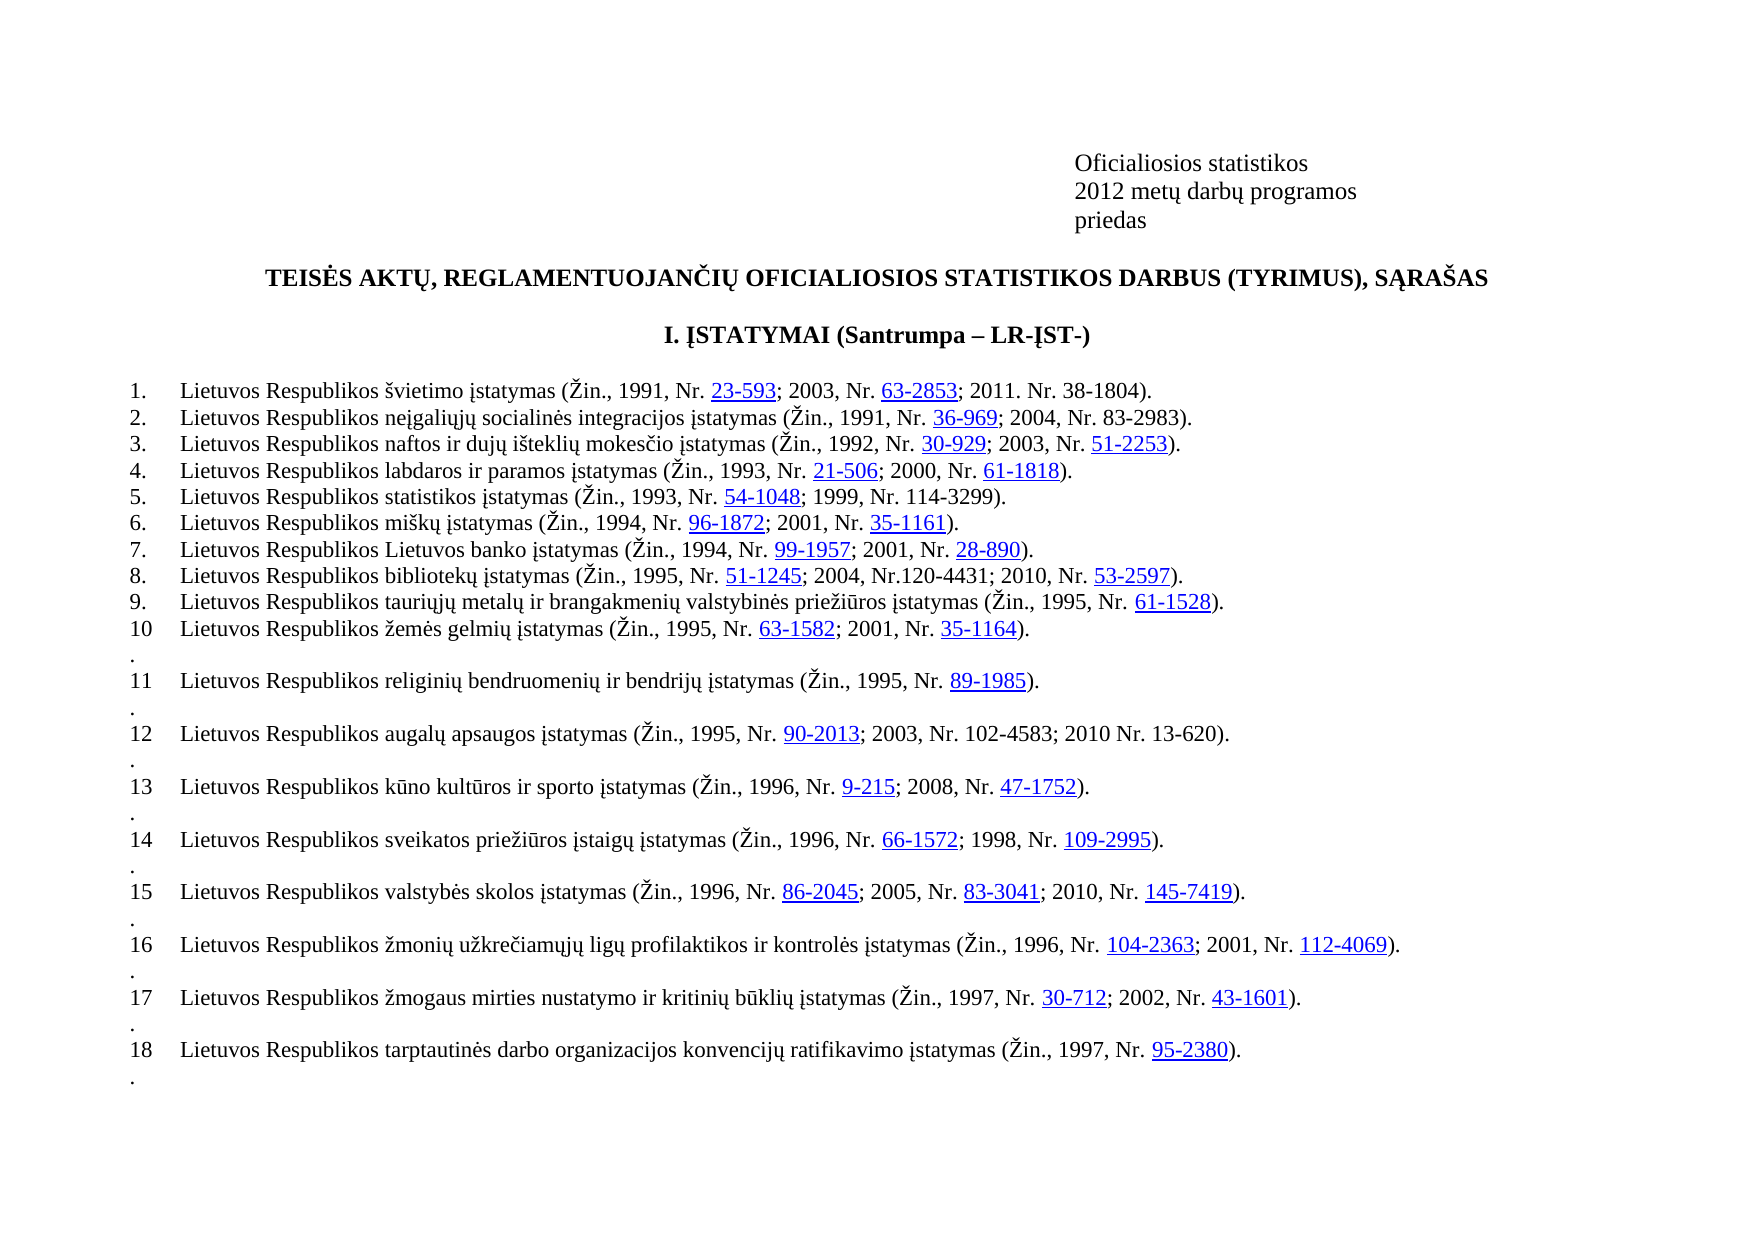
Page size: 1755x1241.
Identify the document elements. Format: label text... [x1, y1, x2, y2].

table_cell 8. [118, 562, 168, 588]
table_cell 13. [118, 773, 168, 826]
table_header 1. [118, 378, 168, 404]
table_cell Lietuvos Respublikos tauriųjų metalų ir brangakmenių valstybinės priežiūros įstatymas (Žin., 1995, Nr. 61-1528). [169, 589, 1636, 615]
table_cell 12. [118, 720, 168, 773]
table_cell Lietuvos Respublikos kūno kultūros ir sporto įstatymas (Žin., 1996, Nr. 9-215; 2008, Nr. 47-1752). [169, 773, 1636, 826]
table_cell Lietuvos Respublikos augalų apsaugos įstatymas (Žin., 1995, Nr. 90-2013; 2003, Nr. 102-4583; 2010 Nr. 13-620). [169, 720, 1636, 773]
table_cell Lietuvos Respublikos religinių bendruomenių ir bendrijų įstatymas (Žin., 1995, Nr. 89-1985). [169, 668, 1636, 720]
table_cell Lietuvos Respublikos bibliotekų įstatymas (Žin., 1995, Nr. 51-1245; 2004, Nr.120-4431; 2010, Nr. 53-2597). [169, 562, 1636, 588]
table_cell 10. [118, 615, 168, 667]
table_cell 11. [118, 668, 168, 720]
table_cell 18. [118, 1036, 168, 1089]
table_cell 2. [118, 404, 168, 430]
table_cell 14. [118, 826, 168, 878]
table_header Lietuvos Respublikos švietimo įstatymas (Žin., 1991, Nr. 23-593; 2003, Nr. 63-2853; 2011. Nr. 38-1804). [169, 378, 1636, 404]
table_cell Lietuvos Respublikos valstybės skolos įstatymas (Žin., 1996, Nr. 86-2045; 2005, Nr. 83-3041; 2010, Nr. 145-7419). [169, 878, 1636, 931]
text 2012 metų darbų programos [1074, 176, 1636, 205]
table_cell Lietuvos Respublikos tarptautinės darbo organizacijos konvencijų ratifikavimo įstatymas (Žin., 1997, Nr. 95-2380). [169, 1036, 1636, 1089]
table_cell Lietuvos Respublikos statistikos įstatymas (Žin., 1993, Nr. 54-1048; 1999, Nr. 114-3299). [169, 483, 1636, 509]
table_cell 16. [118, 931, 168, 984]
table_cell Lietuvos Respublikos žemės gelmių įstatymas (Žin., 1995, Nr. 63-1582; 2001, Nr. 35-1164). [169, 615, 1636, 667]
text TEISĖS AKTŲ, REGLAMENTUOJANČIŲ OFICIALIOSIOS STATISTIKOS DARBUS (TYRIMUS), SĄRAŠAS [118, 263, 1636, 291]
text I. ĮSTATYMAI (Santrumpa – LR-ĮST-) [118, 320, 1636, 349]
table_cell Lietuvos Respublikos neįgaliųjų socialinės integracijos įstatymas (Žin., 1991, Nr. 36-969; 2004, Nr. 83-2983). [169, 404, 1636, 430]
table_cell Lietuvos Respublikos žmonių užkrečiamųjų ligų profilaktikos ir kontrolės įstatymas (Žin., 1996, Nr. 104-2363; 2001, Nr. 112-4069). [169, 931, 1636, 984]
table_cell 5. [118, 483, 168, 509]
table_cell Lietuvos Respublikos naftos ir dujų išteklių mokesčio įstatymas (Žin., 1992, Nr. 30-929; 2003, Nr. 51-2253). [169, 430, 1636, 457]
table_cell 17. [118, 984, 168, 1036]
table_cell Lietuvos Respublikos žmogaus mirties nustatymo ir kritinių būklių įstatymas (Žin., 1997, Nr. 30-712; 2002, Nr. 43-1601). [169, 984, 1636, 1036]
table_cell 9. [118, 589, 168, 615]
text Oficialiosios statistikos [1074, 148, 1636, 176]
table_cell 7. [118, 536, 168, 562]
table_cell 15. [118, 878, 168, 931]
table_cell Lietuvos Respublikos sveikatos priežiūros įstaigų įstatymas (Žin., 1996, Nr. 66-1572; 1998, Nr. 109-2995). [169, 826, 1636, 878]
table_cell Lietuvos Respublikos Lietuvos banko įstatymas (Žin., 1994, Nr. 99-1957; 2001, Nr. 28-890). [169, 536, 1636, 562]
table_cell 6. [118, 509, 168, 536]
table_cell Lietuvos Respublikos labdaros ir paramos įstatymas (Žin., 1993, Nr. 21-506; 2000, Nr. 61-1818). [169, 457, 1636, 483]
text priedas [1074, 205, 1636, 234]
table_cell Lietuvos Respublikos miškų įstatymas (Žin., 1994, Nr. 96-1872; 2001, Nr. 35-1161). [169, 509, 1636, 536]
table_cell 3. [118, 430, 168, 457]
table_cell 4. [118, 457, 168, 483]
